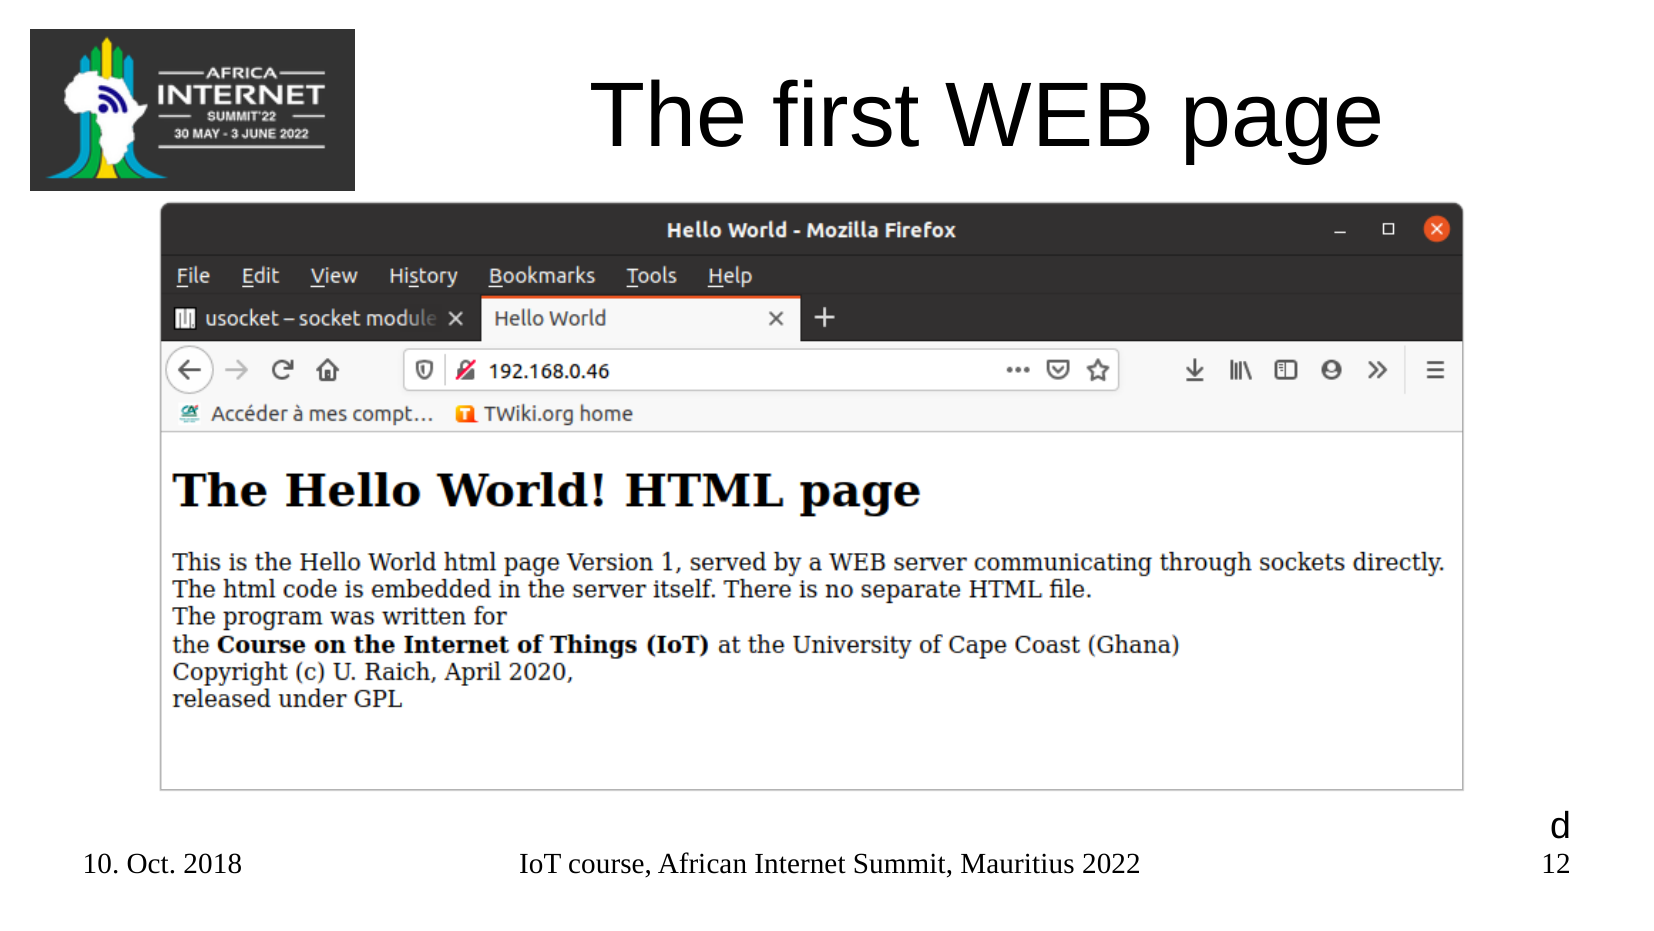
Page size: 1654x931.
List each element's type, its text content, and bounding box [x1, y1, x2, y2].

picture [147, 192, 1477, 805]
title The first WEB page [403, 37, 1571, 193]
text_box d [1535, 797, 1586, 855]
picture [30, 29, 355, 191]
